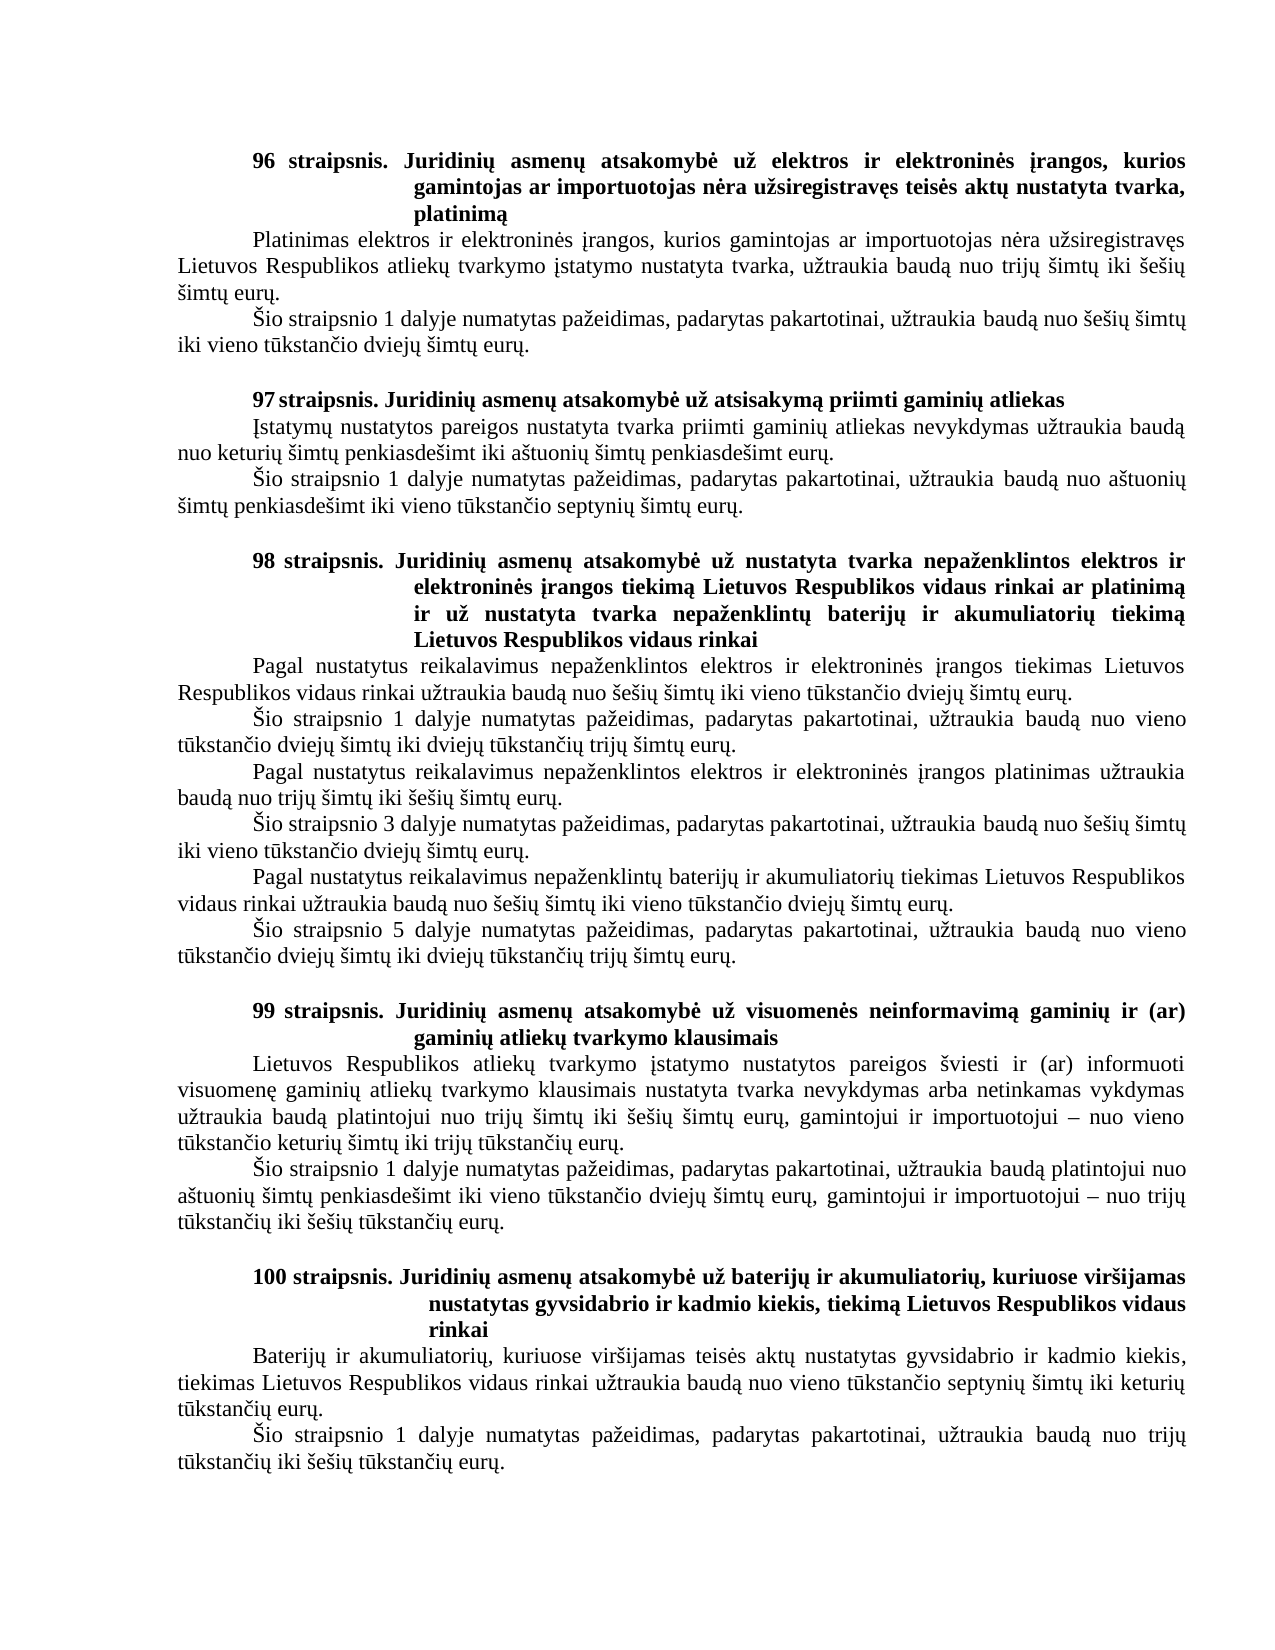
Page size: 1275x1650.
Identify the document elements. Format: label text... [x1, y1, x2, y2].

text 96 straipsnis. Juridinių asmenų atsakomybė už elektros ir elektroninės įrangos, kurios gamintojas ar importuotojas nėra užsiregistravęs teisės aktų nustatyta tvarka, platinimą [252, 147, 1186, 226]
text 99 straipsnis. Juridinių asmenų atsakomybė už visuomenės neinformavimą gaminių ir (ar) gaminių atliekų tvarkymo klausimais [252, 997, 1186, 1050]
text 100 straipsnis. Juridinių asmenų atsakomybė už baterijų ir akumuliatorių, kuriuose viršijamas nustatytas gyvsidabrio ir kadmio kiekis, tiekimą Lietuvos Respublikos vidaus rinkai [252, 1263, 1186, 1342]
text 97 straipsnis. Juridinių asmenų atsakomybė už atsisakymą priimti gaminių atliekas [177, 386, 1186, 413]
text Šio straipsnio 1 dalyje numatytas pažeidimas, padarytas pakartotinai, užtraukia baudą nuo aštuonių šimtų penkiasdešimt iki vieno tūkstančio septynių šimtų eurų. [177, 466, 1186, 518]
text Šio straipsnio 3 dalyje numatytas pažeidimas, padarytas pakartotinai, užtraukia baudą nuo šešių šimtų iki vieno tūkstančio dviejų šimtų eurų. [177, 811, 1186, 863]
text Šio straipsnio 1 dalyje numatytas pažeidimas, padarytas pakartotinai, užtraukia baudą nuo trijų tūkstančių iki šešių tūkstančių eurų. [177, 1421, 1186, 1474]
text Baterijų ir akumuliatorių, kuriuose viršijamas teisės aktų nustatytas gyvsidabrio ir kadmio kiekis, tiekimas Lietuvos Respublikos vidaus rinkai užtraukia baudą nuo vieno tūkstančio septynių šimtų iki keturių tūkstančių eurų. [177, 1342, 1186, 1421]
text Šio straipsnio 1 dalyje numatytas pažeidimas, padarytas pakartotinai, užtraukia baudą nuo šešių šimtų iki vieno tūkstančio dviejų šimtų eurų. [177, 305, 1186, 358]
text Įstatymų nustatytos pareigos nustatyta tvarka priimti gaminių atliekas nevykdymas užtraukia baudą nuo keturių šimtų penkiasdešimt iki aštuonių šimtų penkiasdešimt eurų. [177, 413, 1186, 466]
text Šio straipsnio 1 dalyje numatytas pažeidimas, padarytas pakartotinai, užtraukia baudą nuo vieno tūkstančio dviejų šimtų iki dviejų tūkstančių trijų šimtų eurų. [177, 705, 1186, 758]
text Šio straipsnio 5 dalyje numatytas pažeidimas, padarytas pakartotinai, užtraukia baudą nuo vieno tūkstančio dviejų šimtų iki dviejų tūkstančių trijų šimtų eurų. [177, 916, 1186, 969]
text Platinimas elektros ir elektroninės įrangos, kurios gamintojas ar importuotojas nėra užsiregistravęs Lietuvos Respublikos atliekų tvarkymo įstatymo nustatyta tvarka, užtraukia baudą nuo trijų šimtų iki šešių šimtų eurų. [177, 226, 1186, 305]
text Pagal nustatytus reikalavimus nepaženklintos elektros ir elektroninės įrangos tiekimas Lietuvos Respublikos vidaus rinkai užtraukia baudą nuo šešių šimtų iki vieno tūkstančio dviejų šimtų eurų. [177, 652, 1186, 705]
text Šio straipsnio 1 dalyje numatytas pažeidimas, padarytas pakartotinai, užtraukia baudą platintojui nuo aštuonių šimtų penkiasdešimt iki vieno tūkstančio dviejų šimtų eurų, gamintojui ir importuotojui – nuo trijų tūkstančių iki šešių tūkstančių eurų. [177, 1156, 1186, 1234]
text Pagal nustatytus reikalavimus nepaženklintų baterijų ir akumuliatorių tiekimas Lietuvos Respublikos vidaus rinkai užtraukia baudą nuo šešių šimtų iki vieno tūkstančio dviejų šimtų eurų. [177, 863, 1186, 916]
text 98 straipsnis. Juridinių asmenų atsakomybė už nustatyta tvarka nepaženklintos elektros ir elektroninės įrangos tiekimą Lietuvos Respublikos vidaus rinkai ar platinimą ir už nustatyta tvarka nepaženklintų baterijų ir akumuliatorių tiekimą Lietuvos Respublikos vidaus rinkai [252, 547, 1186, 652]
text Pagal nustatytus reikalavimus nepaženklintos elektros ir elektroninės įrangos platinimas užtraukia baudą nuo trijų šimtų iki šešių šimtų eurų. [177, 758, 1186, 811]
text Lietuvos Respublikos atliekų tvarkymo įstatymo nustatytos pareigos šviesti ir (ar) informuoti visuomenę gaminių atliekų tvarkymo klausimais nustatyta tvarka nevykdymas arba netinkamas vykdymas užtraukia baudą platintojui nuo trijų šimtų iki šešių šimtų eurų, gamintojui ir importuotojui – nuo vieno tūkstančio keturių šimtų iki trijų tūkstančių eurų. [177, 1050, 1186, 1156]
